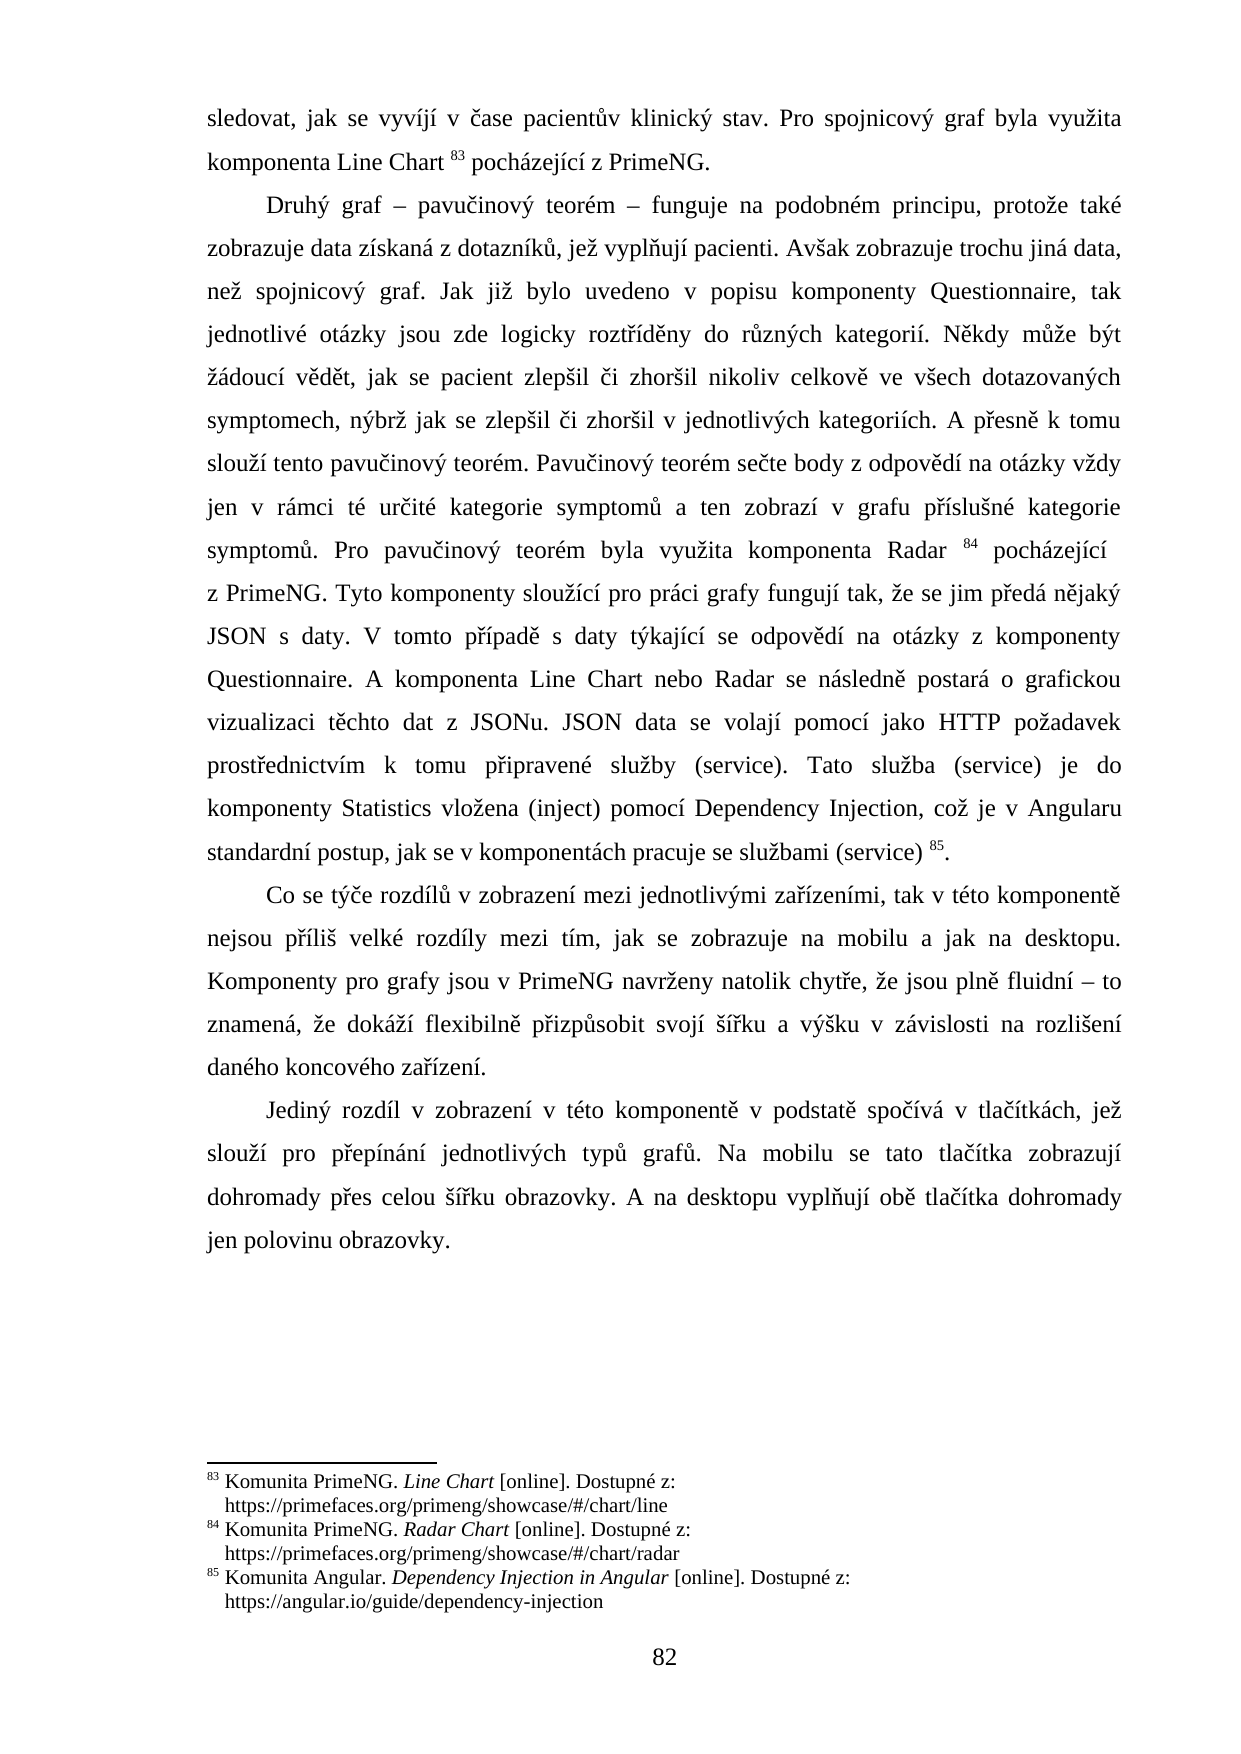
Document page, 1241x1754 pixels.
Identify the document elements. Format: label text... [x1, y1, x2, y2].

list Komunita PrimeNG. Line Chart [online]. Dostupné z: https://primefaces.org/primeng/showcase/#/chart/line [207, 1469, 1122, 1517]
list Komunita PrimeNG. Radar Chart [online]. Dostupné z: https://primefaces.org/primeng/showcase/#/chart/radar [207, 1517, 1122, 1565]
list Komunita Angular. Dependency Injection in Angular [online]. Dostupné z: https://angular.io/guide/dependency-injection [207, 1565, 1122, 1613]
text Jediný rozdíl v zobrazení v této komponentě v podstatě spočívá v tlačítkách, jež slouží pro přepínání jednotlivých typů grafů. Na mobilu se tato tlačítka zobrazují dohromady přes celou šířku obrazovky. A na desktopu vyplňují obě tlačítka dohromady jen polovinu obrazovky. [207, 1095, 1122, 1253]
text Druhý graf – pavučinový teorém – funguje na podobném principu, protože také zobrazuje data získaná z dotazníků, jež vyplňují pacienti. Avšak zobrazuje trochu jiná data, než spojnicový graf. Jak již bylo uvedeno v popisu komponenty Questionnaire, tak jednotlivé otázky jsou zde logicky roztříděny do různých kategorií. Někdy může být žádoucí vědět, jak se pacient zlepšil či zhoršil nikoliv celkově ve všech dotazovaných symptomech, nýbrž jak se zlepšil či zhoršil v jednotlivých kategoriích. A přesně k tomu slouží tento pavučinový teorém. Pavučinový teorém sečte body z odpovědí na otázky vždy jen v rámci té určité kategorie symptomů a ten zobrazí v grafu příslušné kategorie symptomů. Pro pavučinový teorém byla využita komponenta Radar pocházející z PrimeNG. Tyto komponenty sloužící pro práci grafy fungují tak, že se jim předá nějaký JSON s daty. V tomto případě s daty týkající se odpovědí na otázky z komponenty Questionnaire. A komponenta Line Chart nebo Radar se následně postará o grafickou vizualizaci těchto dat z JSONu. JSON data se volají pomocí jako HTTP požadavek prostřednictvím k tomu připravené služby (service). Tato služba (service) je do komponenty Statistics vložena (inject) pomocí Dependency Injection, což je v Angularu standardní postup, jak se v komponentách pracuje se službami (service) . [207, 190, 1122, 865]
text sledovat, jak se vyvíjí v čase pacientův klinický stav. Pro spojnicový graf byla využita komponenta Line Chart pocházející z PrimeNG. [207, 103, 1122, 175]
text Co se týče rozdílů v zobrazení mezi jednotlivými zařízeními, tak v této komponentě nejsou příliš velké rozdíly mezi tím, jak se zobrazuje na mobilu a jak na desktopu. Komponenty pro grafy jsou v PrimeNG navrženy natolik chytře, že jsou plně fluidní – to znamená, že dokáží flexibilně přizpůsobit svojí šířku a výšku v závislosti na rozlišení daného koncového zařízení. [207, 880, 1122, 1081]
